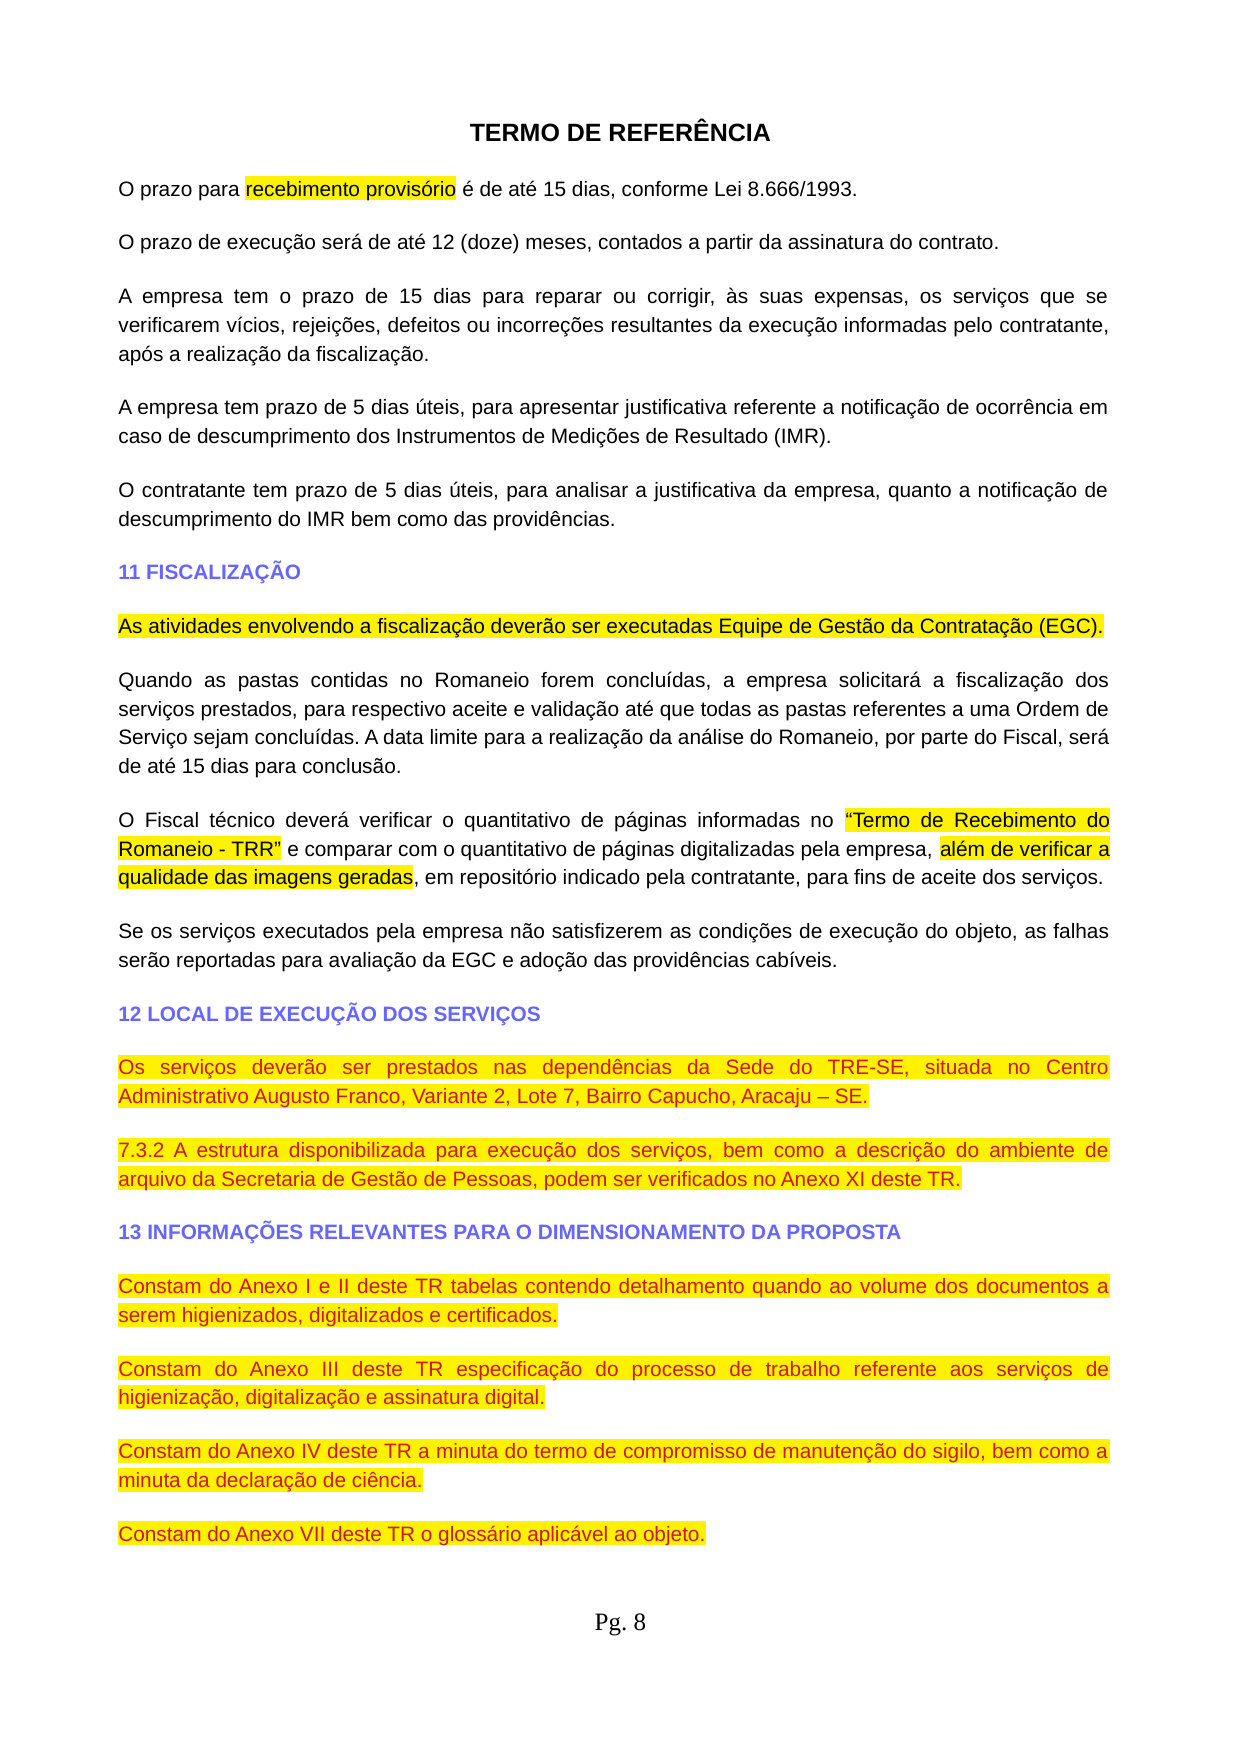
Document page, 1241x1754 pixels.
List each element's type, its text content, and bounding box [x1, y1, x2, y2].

text O prazo de execução será de até 12 (doze) meses, contados a partir da assinatura do contrato. [118, 230, 1110, 254]
text O Fiscal técnico deverá verificar o quantitativo de páginas informadas no “Termo de Recebimento do Romaneio - TRR” e comparar com o quantitativo de páginas digitalizadas pela empresa, além de verificar a qualidade das imagens geradas, em repositório indicado pela contratante, para fins de aceite dos serviços. [118, 808, 1110, 889]
text A empresa tem o prazo de 15 dias para reparar ou corrigir, às suas expensas, os serviços que se verificarem vícios, rejeições, defeitos ou incorreções resultantes da execução informadas pelo contratante, após a realização da fiscalização. [118, 284, 1110, 365]
text 7.3.2 A estrutura disponibilizada para execução dos serviços, bem como a descrição do ambiente de arquivo da Secretaria de Gestão de Pessoas, podem ser verificados no Anexo XI deste TR. [118, 1138, 1110, 1190]
text A empresa tem prazo de 5 dias úteis, para apresentar justificativa referente a notificação de ocorrência em caso de descumprimento dos Instrumentos de Medições de Resultado (IMR). [118, 395, 1110, 448]
text Constam do Anexo III deste TR especificação do processo de trabalho referente aos serviços de higienização, digitalização e assinatura digital. [118, 1356, 1110, 1409]
text O contratante tem prazo de 5 dias úteis, para analisar a justificativa da empresa, quanto a notificação de descumprimento do IMR bem como das providências. [118, 478, 1110, 530]
text O prazo para recebimento provisório é de até 15 dias, conforme Lei 8.666/1993. [118, 176, 1110, 200]
text Constam do Anexo VII deste TR o glossário aplicável ao objeto. [118, 1521, 1110, 1545]
text 13 INFORMAÇÕES RELEVANTES PARA O DIMENSIONAMENTO DA PROPOSTA [118, 1220, 1110, 1244]
text 12 LOCAL DE EXECUÇÃO DOS SERVIÇOS [118, 1001, 1110, 1025]
text Constam do Anexo IV deste TR a minuta do termo de compromisso de manutenção do sigilo, bem como a minuta da declaração de ciência. [118, 1439, 1110, 1492]
text Quando as pastas contidas no Romaneio forem concluídas, a empresa solicitará a fiscalização dos serviços prestados, para respectivo aceite e validação até que todas as pastas referentes a uma Ordem de Serviço sejam concluídas. A data limite para a realização da análise do Romaneio, por parte do Fiscal, será de até 15 dias para conclusão. [118, 668, 1110, 778]
text Se os serviços executados pela empresa não satisfizerem as condições de execução do objeto, as falhas serão reportadas para avaliação da EGC e adoção das providências cabíveis. [118, 919, 1110, 972]
text Os serviços deverão ser prestados nas dependências da Sede do TRE-SE, situada no Centro Administrativo Augusto Franco, Variante 2, Lote 7, Bairro Capucho, Aracaju – SE. [118, 1055, 1110, 1108]
text 11 FISCALIZAÇÃO [118, 560, 1110, 584]
text As atividades envolvendo a fiscalização deverão ser executadas Equipe de Gestão da Contratação (EGC). [118, 614, 1110, 638]
text Constam do Anexo I e II deste TR tabelas contendo detalhamento quando ao volume dos documentos a serem higienizados, digitalizados e certificados. [118, 1274, 1110, 1327]
